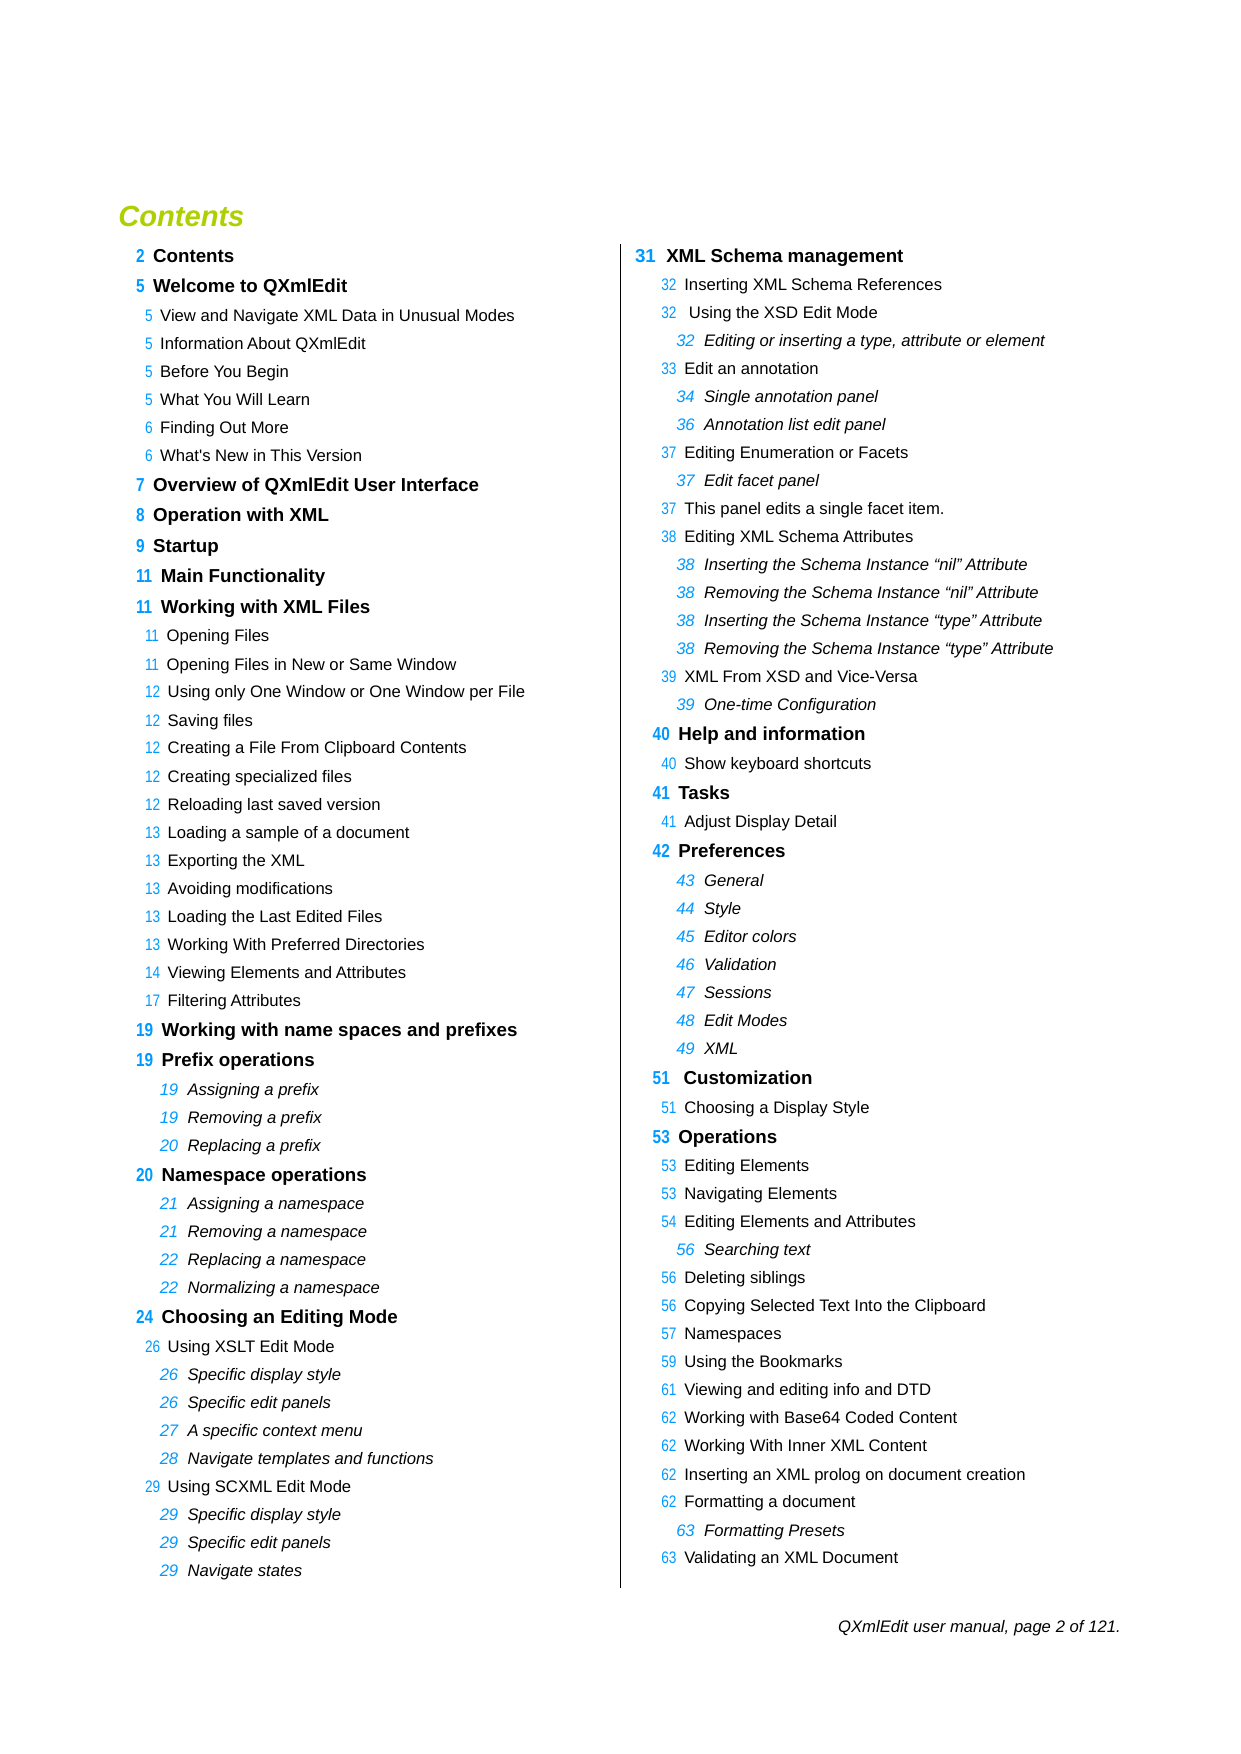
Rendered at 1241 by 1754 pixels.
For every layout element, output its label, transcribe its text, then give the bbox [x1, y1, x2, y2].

text 38 Removing the Schema Instance “nil” Attribute [676, 583, 1122, 602]
text 54 Editing Elements and Attributes [661, 1212, 1122, 1231]
text 62 Inserting an XML prolog on document creation [661, 1464, 1122, 1483]
text 8 Operation with XML [136, 504, 605, 526]
text 53 Operations [652, 1126, 1122, 1147]
text 20 Replacing a prefix [159, 1136, 605, 1155]
text 22 Normalizing a namespace [159, 1278, 605, 1297]
text 39 XML From XSD and Vice-Versa [661, 667, 1122, 686]
text 5 Information About QXmlEdit [145, 333, 605, 353]
text 62 Formatting a document [661, 1492, 1122, 1511]
text 56 Searching text [676, 1240, 1122, 1259]
text 40 Show keyboard shortcuts [661, 754, 1122, 773]
text 6 Finding Out More [145, 418, 605, 437]
text 11 Working with XML Files [136, 596, 605, 617]
text 29 Specific edit panels [159, 1533, 605, 1552]
text 47 Sessions [676, 983, 1122, 1002]
text 12 Saving files [145, 710, 605, 729]
text 53 Navigating Elements [661, 1184, 1122, 1203]
text 24 Choosing an Editing Mode [136, 1306, 605, 1328]
text 13 Working With Preferred Directories [145, 934, 605, 954]
text 17 Filtering Attributes [145, 991, 605, 1010]
text 13 Exporting the XML [145, 850, 605, 869]
text 26 Specific display style [159, 1365, 605, 1384]
text 37 This panel edits a single facet item. [661, 499, 1122, 518]
text 29 Using SCXML Edit Mode [145, 1477, 605, 1496]
text 32 Editing or inserting a type, attribute or element [676, 331, 1122, 350]
text 22 Replacing a namespace [159, 1250, 605, 1269]
text 29 Navigate states [159, 1561, 605, 1580]
text 59 Using the Bookmarks [661, 1352, 1122, 1371]
text 61 Viewing and editing info and DTD [661, 1380, 1122, 1399]
text 14 Viewing Elements and Attributes [145, 962, 605, 982]
text 32 Using the XSD Edit Mode [661, 303, 1122, 322]
text 13 Loading the Last Edited Files [145, 906, 605, 926]
text 19 Removing a prefix [159, 1108, 605, 1127]
text 7 Overview of QXmlEdit User Interface [136, 474, 605, 495]
text 49 XML [676, 1039, 1122, 1058]
text 37 Editing Enumeration or Facets [661, 443, 1122, 462]
text 42 Preferences [652, 840, 1122, 862]
text 5 Before You Begin [145, 362, 605, 381]
text 21 Removing a namespace [159, 1222, 605, 1241]
text 33 Edit an annotation [661, 359, 1122, 378]
text 2 Contents [136, 244, 605, 266]
text 38 Editing XML Schema Attributes [661, 527, 1122, 546]
text 26 Specific edit panels [159, 1393, 605, 1412]
text 32 Inserting XML Schema References [661, 275, 1122, 294]
text 21 Assigning a namespace [159, 1194, 605, 1213]
text 13 Loading a sample of a document [145, 822, 605, 842]
text 27 A specific context menu [159, 1421, 605, 1440]
text 12 Using only One Window or One Window per File [145, 682, 605, 701]
text 26 Using XSLT Edit Mode [145, 1337, 605, 1356]
text 63 Formatting Presets [676, 1520, 1122, 1539]
text 5 What You Will Learn [145, 389, 605, 409]
text 62 Working With Inner XML Content [661, 1436, 1122, 1455]
text 46 Validation [676, 955, 1122, 974]
text 43 General [676, 871, 1122, 890]
text 51 Customization [652, 1067, 1122, 1089]
text 36 Annotation list edit panel [676, 415, 1122, 434]
text 19 Working with name spaces and prefixes [136, 1018, 605, 1040]
text 53 Editing Elements [661, 1156, 1122, 1175]
text 9 Startup [136, 535, 605, 556]
text 51 Choosing a Display Style [661, 1097, 1122, 1117]
text 45 Editor colors [676, 927, 1122, 946]
text 38 Removing the Schema Instance “type” Attribute [676, 639, 1122, 658]
text 62 Working with Base64 Coded Content [661, 1408, 1122, 1427]
text 12 Creating specialized files [145, 766, 605, 786]
text 28 Navigate templates and functions [159, 1449, 605, 1468]
text 29 Specific display style [159, 1505, 605, 1524]
text 11 Opening Files in New or Same Window [145, 654, 605, 673]
text 12 Creating a File From Clipboard Contents [145, 738, 605, 757]
text 11 Opening Files [145, 626, 605, 645]
text 5 View and Navigate XML Data in Unusual Modes [145, 306, 605, 325]
text 56 Copying Selected Text Into the Clipboard [661, 1296, 1122, 1315]
text 34 Single annotation panel [676, 387, 1122, 406]
text 12 Reloading last saved version [145, 794, 605, 813]
text 41 Adjust Display Detail [661, 812, 1122, 831]
text 31 XML Schema management [635, 244, 1122, 266]
text 37 Edit facet panel [676, 471, 1122, 490]
text 40 Help and information [652, 723, 1122, 745]
text 20 Namespace operations [136, 1164, 605, 1185]
text 19 Prefix operations [136, 1049, 605, 1071]
text 38 Inserting the Schema Instance “nil” Attribute [676, 555, 1122, 574]
text 5 Welcome to QXmlEdit [136, 275, 605, 297]
text 6 What's New in This Version [145, 446, 605, 465]
text 39 One-time Configuration [676, 695, 1122, 714]
text 57 Namespaces [661, 1324, 1122, 1343]
text 44 Style [676, 899, 1122, 918]
text 41 Tasks [652, 782, 1122, 803]
text 63 Validating an XML Document [661, 1548, 1122, 1567]
text 19 Assigning a prefix [159, 1079, 605, 1099]
text 13 Avoiding modifications [145, 878, 605, 898]
text 48 Edit Modes [676, 1011, 1122, 1030]
text 56 Deleting siblings [661, 1268, 1122, 1287]
text 38 Inserting the Schema Instance “type” Attribute [676, 611, 1122, 630]
subtitle Contents [118, 198, 1122, 232]
text 11 Main Functionality [136, 565, 605, 587]
